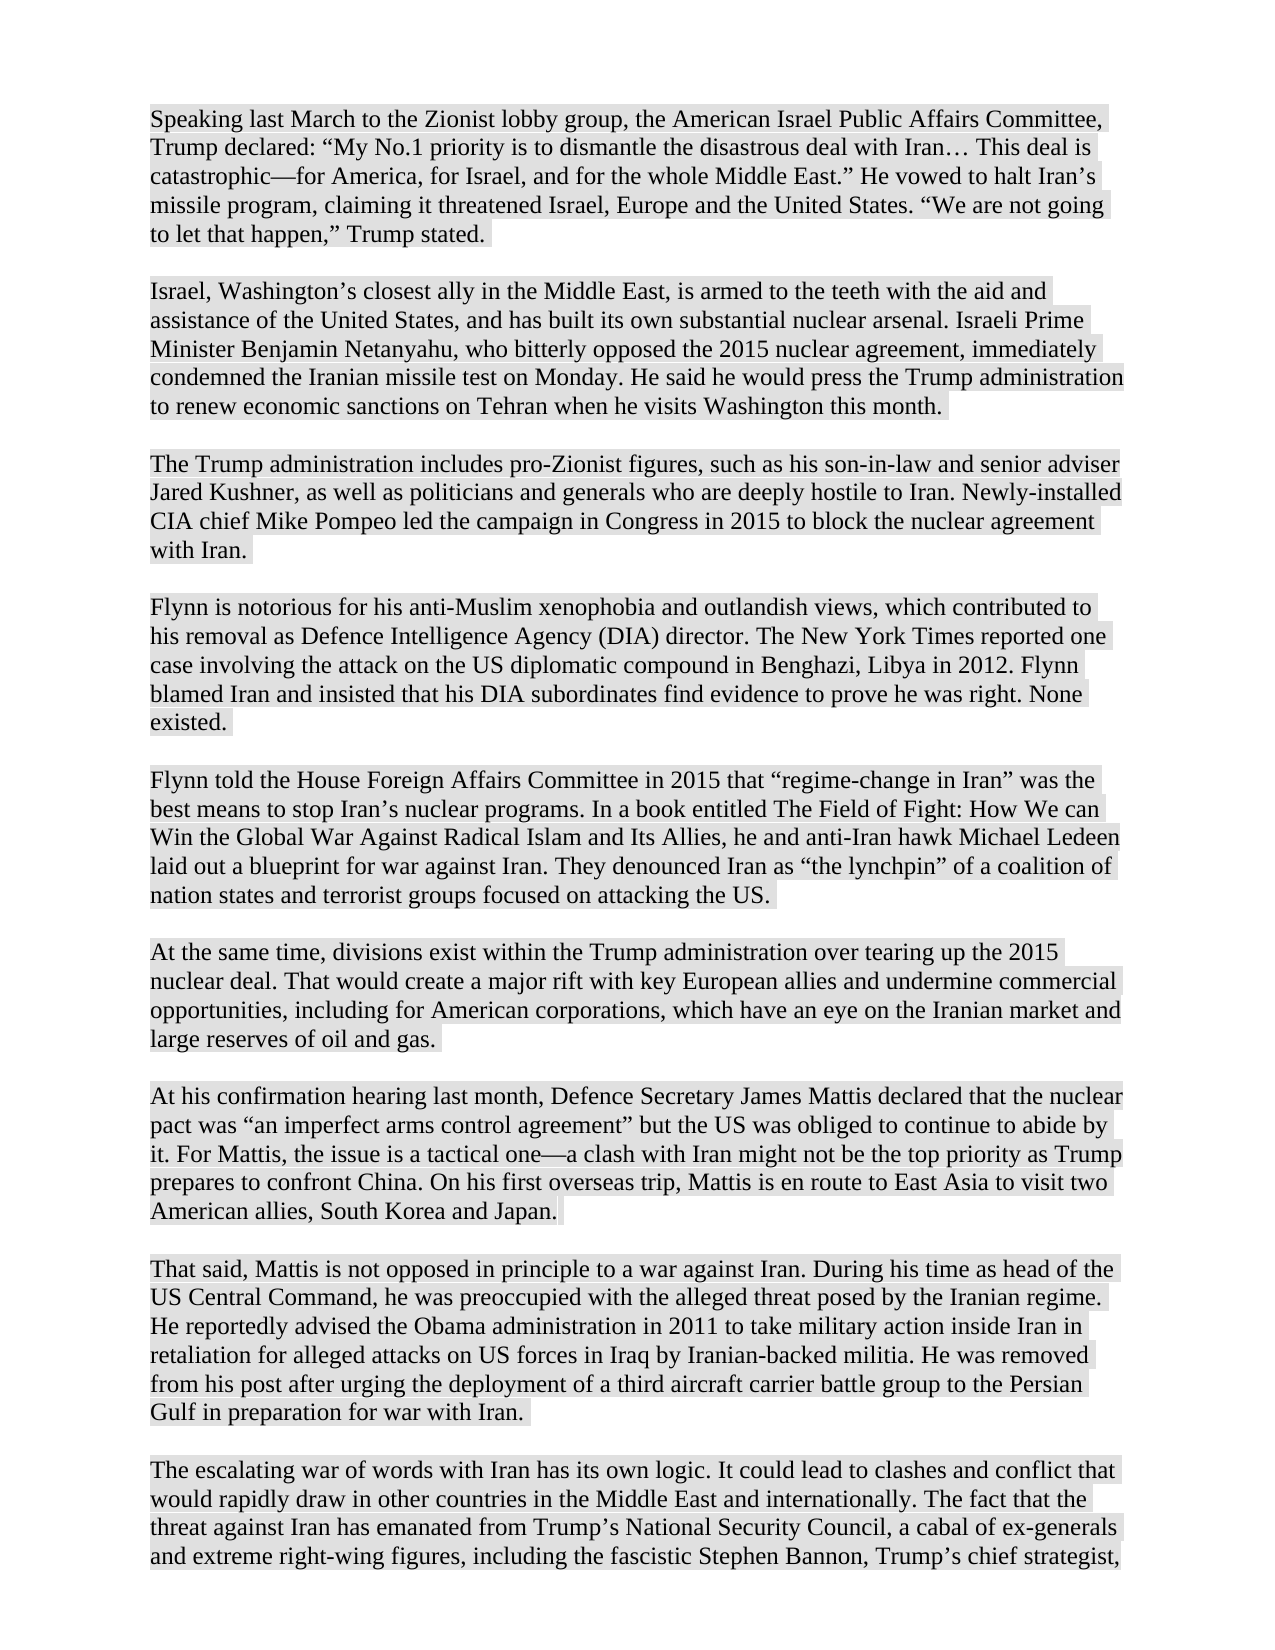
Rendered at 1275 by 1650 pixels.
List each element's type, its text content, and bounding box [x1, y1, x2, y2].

text Speaking last March to the Zionist lobby group, the American Israel Public Affairs Committee, Trump declared: “My No.1 priority is to dismantle the disastrous deal with Iran… This deal is catastrophic—for America, for Israel, and for the whole Middle East.” He vowed to halt Iran’s missile program, claiming it threatened Israel, Europe and the United States. “We are not going to let that happen,” Trump stated. Israel, Washington’s closest ally in the Middle East, is armed to the teeth with the aid and assistance of the United States, and has built its own substantial nuclear arsenal. Israeli Prime Minister Benjamin Netanyahu, who bitterly opposed the 2015 nuclear agreement, immediately condemned the Iranian missile test on Monday. He said he would press the Trump administration to renew economic sanctions on Tehran when he visits Washington this month. The Trump administration includes pro-Zionist figures, such as his son-in-law and senior adviser Jared Kushner, as well as politicians and generals who are deeply hostile to Iran. Newly-installed CIA chief Mike Pompeo led the campaign in Congress in 2015 to block the nuclear agreement with Iran. Flynn is notorious for his anti-Muslim xenophobia and outlandish views, which contributed to his removal as Defence Intelligence Agency (DIA) director. The New York Times reported one case involving the attack on the US diplomatic compound in Benghazi, Libya in 2012. Flynn blamed Iran and insisted that his DIA subordinates find evidence to prove he was right. None existed. Flynn told the House Foreign Affairs Committee in 2015 that “regime-change in Iran” was the best means to stop Iran’s nuclear programs. In a book entitled The Field of Fight: How We can Win the Global War Against Radical Islam and Its Allies, he and anti-Iran hawk Michael Ledeen laid out a blueprint for war against Iran. They denounced Iran as “the lynchpin” of a coalition of nation states and terrorist groups focused on attacking the US. At the same time, divisions exist within the Trump administration over tearing up the 2015 nuclear deal. That would create a major rift with key European allies and undermine commercial opportunities, including for American corporations, which have an eye on the Iranian market and large reserves of oil and gas. At his confirmation hearing last month, Defence Secretary James Mattis declared that the nuclear pact was “an imperfect arms control agreement” but the US was obliged to continue to abide by it. For Mattis, the issue is a tactical one—a clash with Iran might not be the top priority as Trump prepares to confront China. On his first overseas trip, Mattis is en route to East Asia to visit two American allies, South Korea and Japan. That said, Mattis is not opposed in principle to a war against Iran. During his time as head of the US Central Command, he was preoccupied with the alleged threat posed by the Iranian regime. He reportedly advised the Obama administration in 2011 to take military action inside Iran in retaliation for alleged attacks on US forces in Iraq by Iranian-backed militia. He was removed from his post after urging the deployment of a third aircraft carrier battle group to the Persian Gulf in preparation for war with Iran. The escalating war of words with Iran has its own logic. It could lead to clashes and conflict that would rapidly draw in other countries in the Middle East and internationally. The fact that the threat against Iran has emanated from Trump’s National Security Council, a cabal of ex-generals and extreme right-wing figures, including the fascistic Stephen Bannon, Trump’s chief strategist, [150, 75, 1125, 1570]
